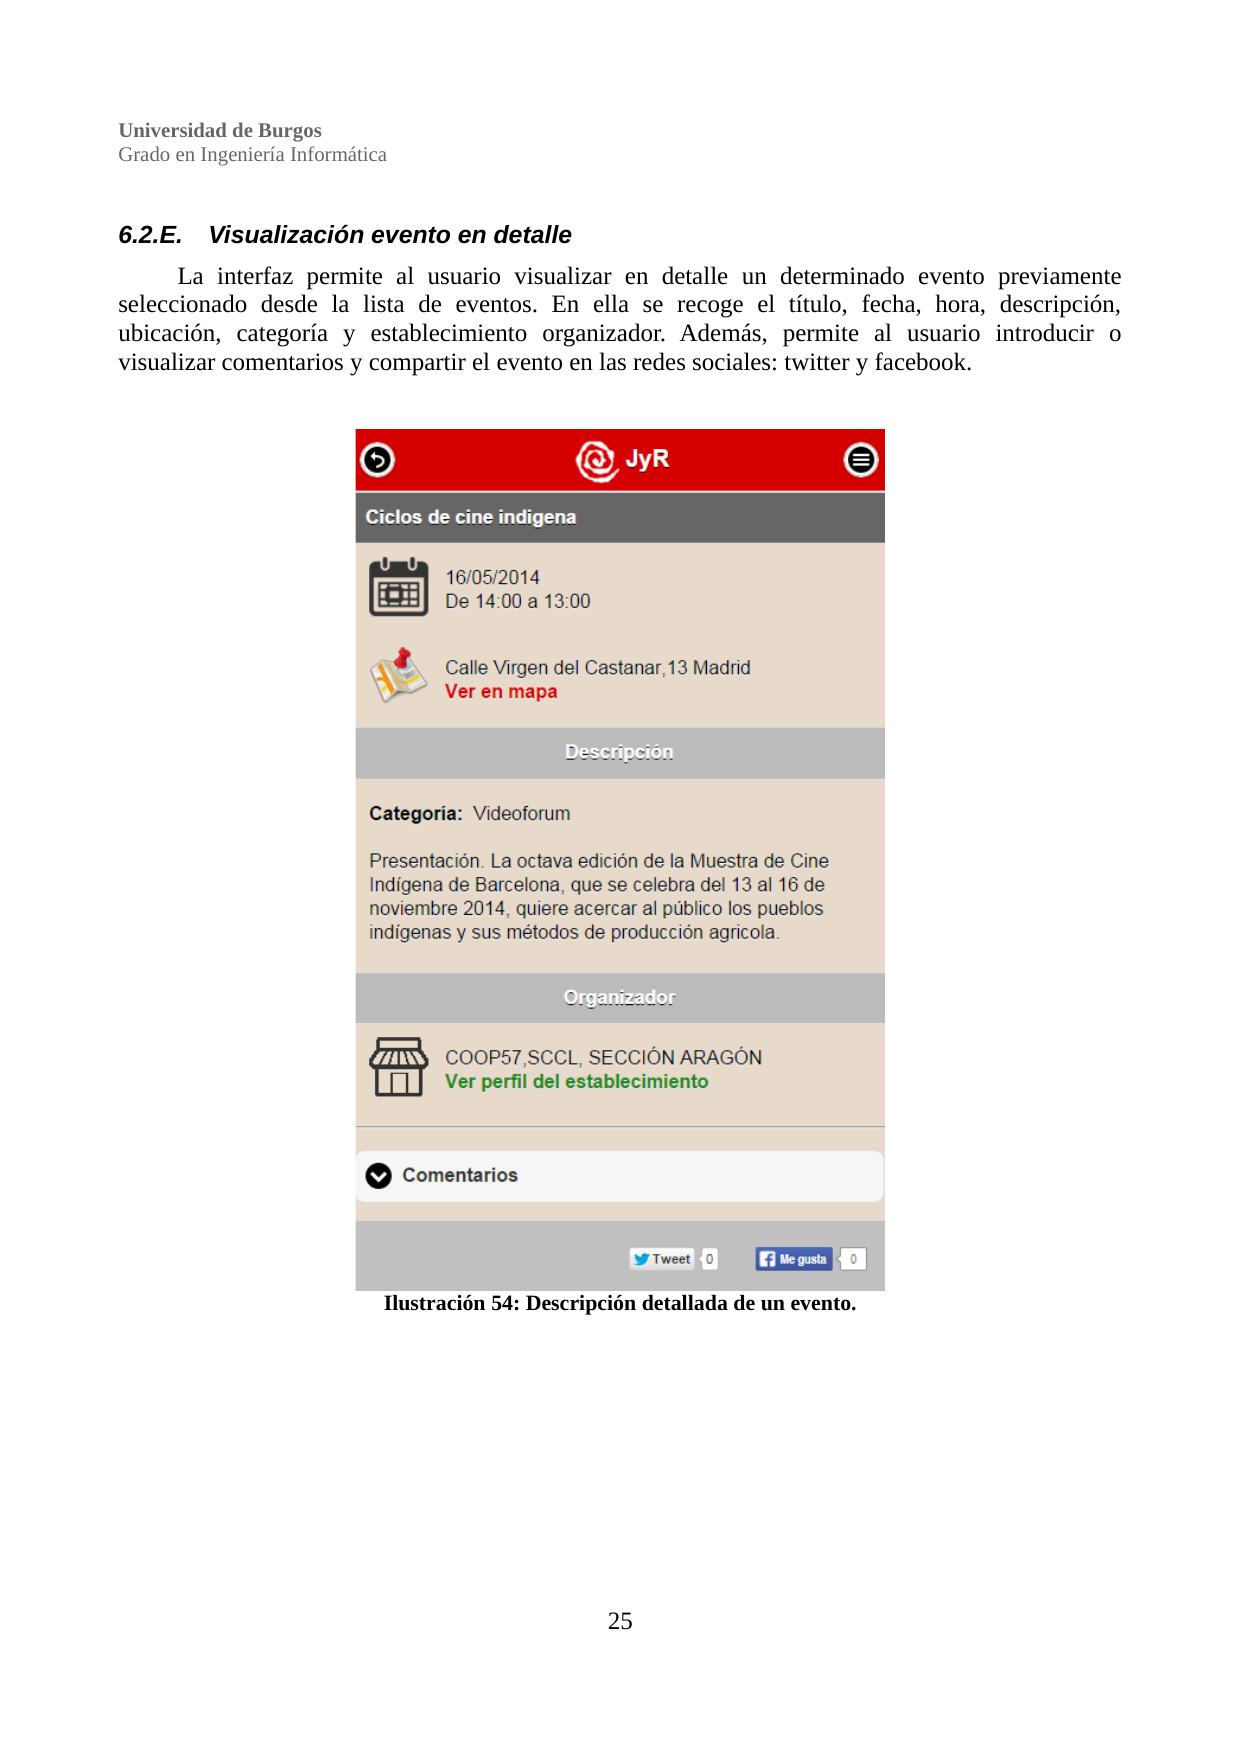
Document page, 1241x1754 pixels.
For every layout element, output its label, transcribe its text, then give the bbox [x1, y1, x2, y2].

picture [355, 429, 885, 1291]
text Ilustración 32: Descripción detallada de un evento. [356, 1291, 885, 1316]
text La interfaz permite al usuario visualizar en detalle un determinado evento previamente seleccionado desde la lista de eventos. En ella se recoge el título, fecha, hora, descripción, ubicación, categoría y establecimiento organizador. Además, permite al usuario introducir o visualizar comentarios y compartir el evento en las redes sociales: twitter y facebook. [118, 261, 1122, 376]
subtitle Visualización evento en detalle [118, 221, 1122, 249]
